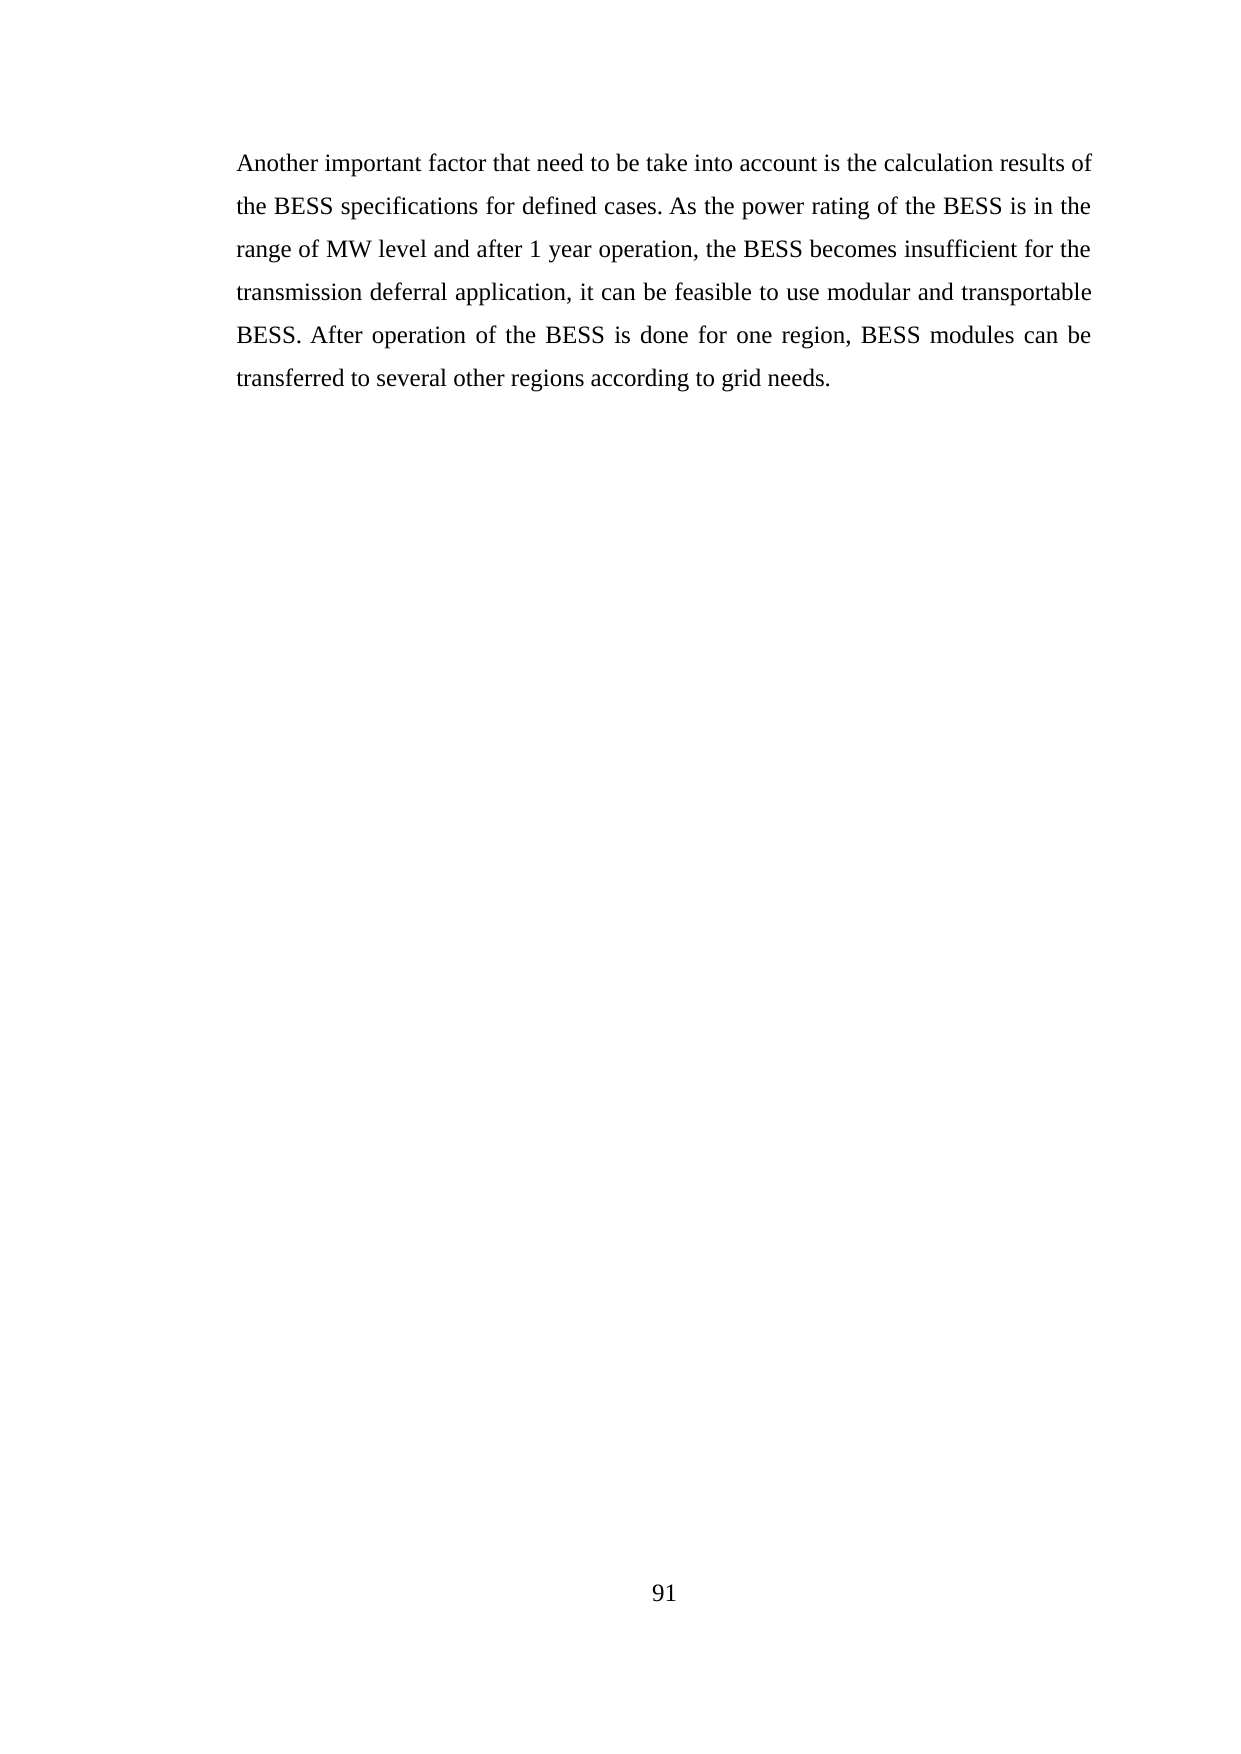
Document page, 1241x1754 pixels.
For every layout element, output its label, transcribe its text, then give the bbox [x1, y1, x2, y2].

text Another important factor that need to be take into account is the calculation results of the BESS specifications for defined cases. As the power rating of the BESS is in the range of MW level and after 1 year operation, the BESS becomes insufficient for the transmission deferral application, it can be feasible to use modular and transportable BESS. After operation of the BESS is done for one region, BESS modules can be transferred to several other regions according to grid needs. [236, 148, 1093, 392]
